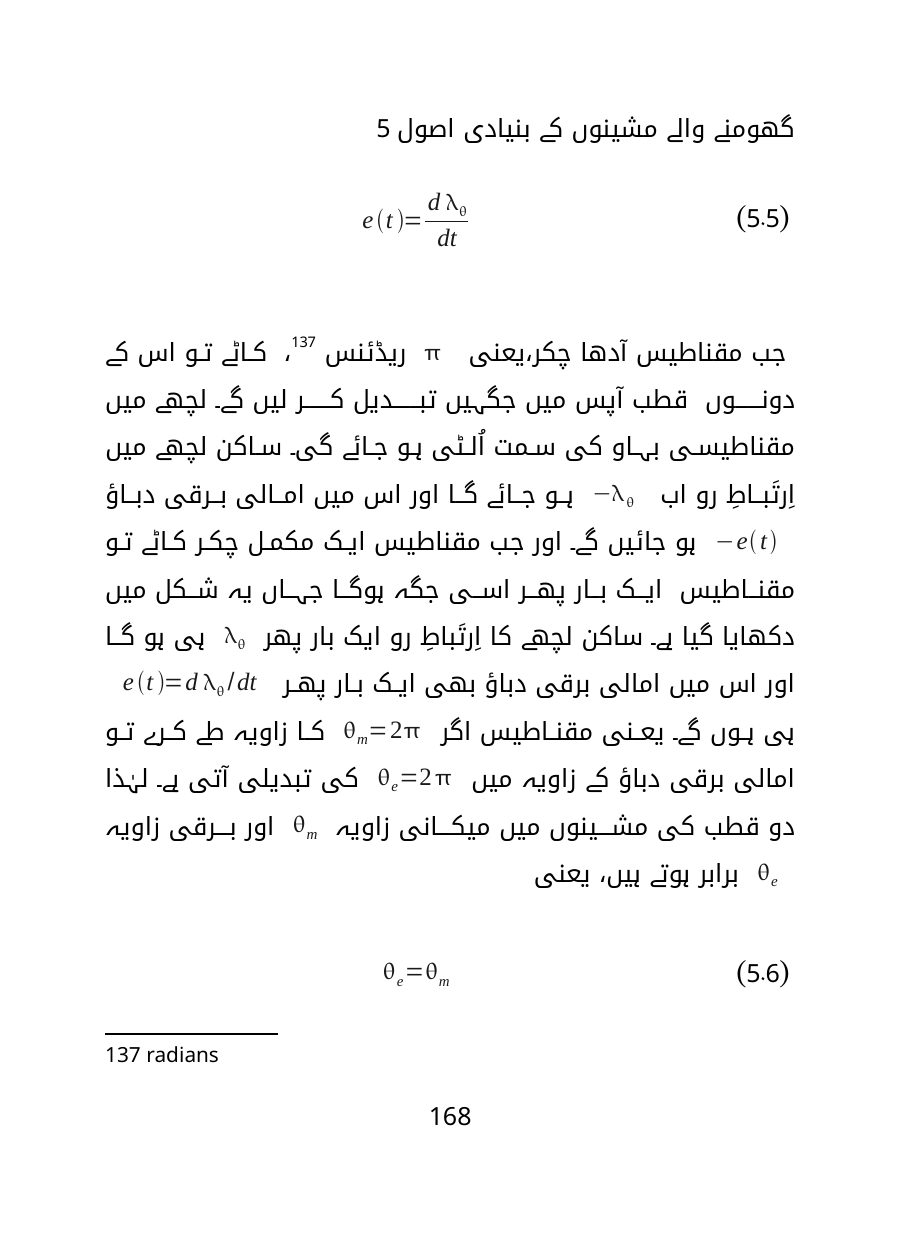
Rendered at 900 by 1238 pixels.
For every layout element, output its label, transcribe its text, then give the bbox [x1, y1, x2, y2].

text جب مقناطیس آدھا چکر،یعنی ریڈئنس ، کاٹے تو اس کے دونوں قطب آپس میں جگہیں تبدیل کر لیں گے۔ لچھے میں مقناطیسی بہاو کی سمت اُلٹی ہو جائے گی۔ ساکن لچھے میں اِرتَباطِ رو اب ہو جائے گا اور اس میں امالی برقی دباؤہو جائیں گے۔ اور جب مقناطیس ایک مکمل چکر کاٹے تو مقناطیس ایک بار پھر اسی جگہ ہوگا جہاں یہ شکل میں دکھایا گیا ہے۔ ساکن لچھے کا اِرتَباطِ رو ایک بار پھرہی ہو گا اور اس میں امالی برقی دباؤ بھی ایک بار پھر ہی ہوں گے۔ یعنی مقناطیس اگرکا زاویہ طے کرے تو امالی برقی دباؤ کے زاویہ میںکی تبدیلی آتی ہے۔ لہٰذا دو قطب کی مشینوں میں میکانی زاویہاور برقی زاویہبرابر ہوتے ہیں، یعنی [105, 329, 795, 898]
table_header (5.5) [718, 182, 795, 269]
table_header (5.6) [718, 944, 795, 1016]
table_header [105, 182, 718, 269]
table_header [105, 944, 718, 1016]
text radians [105, 1040, 795, 1068]
